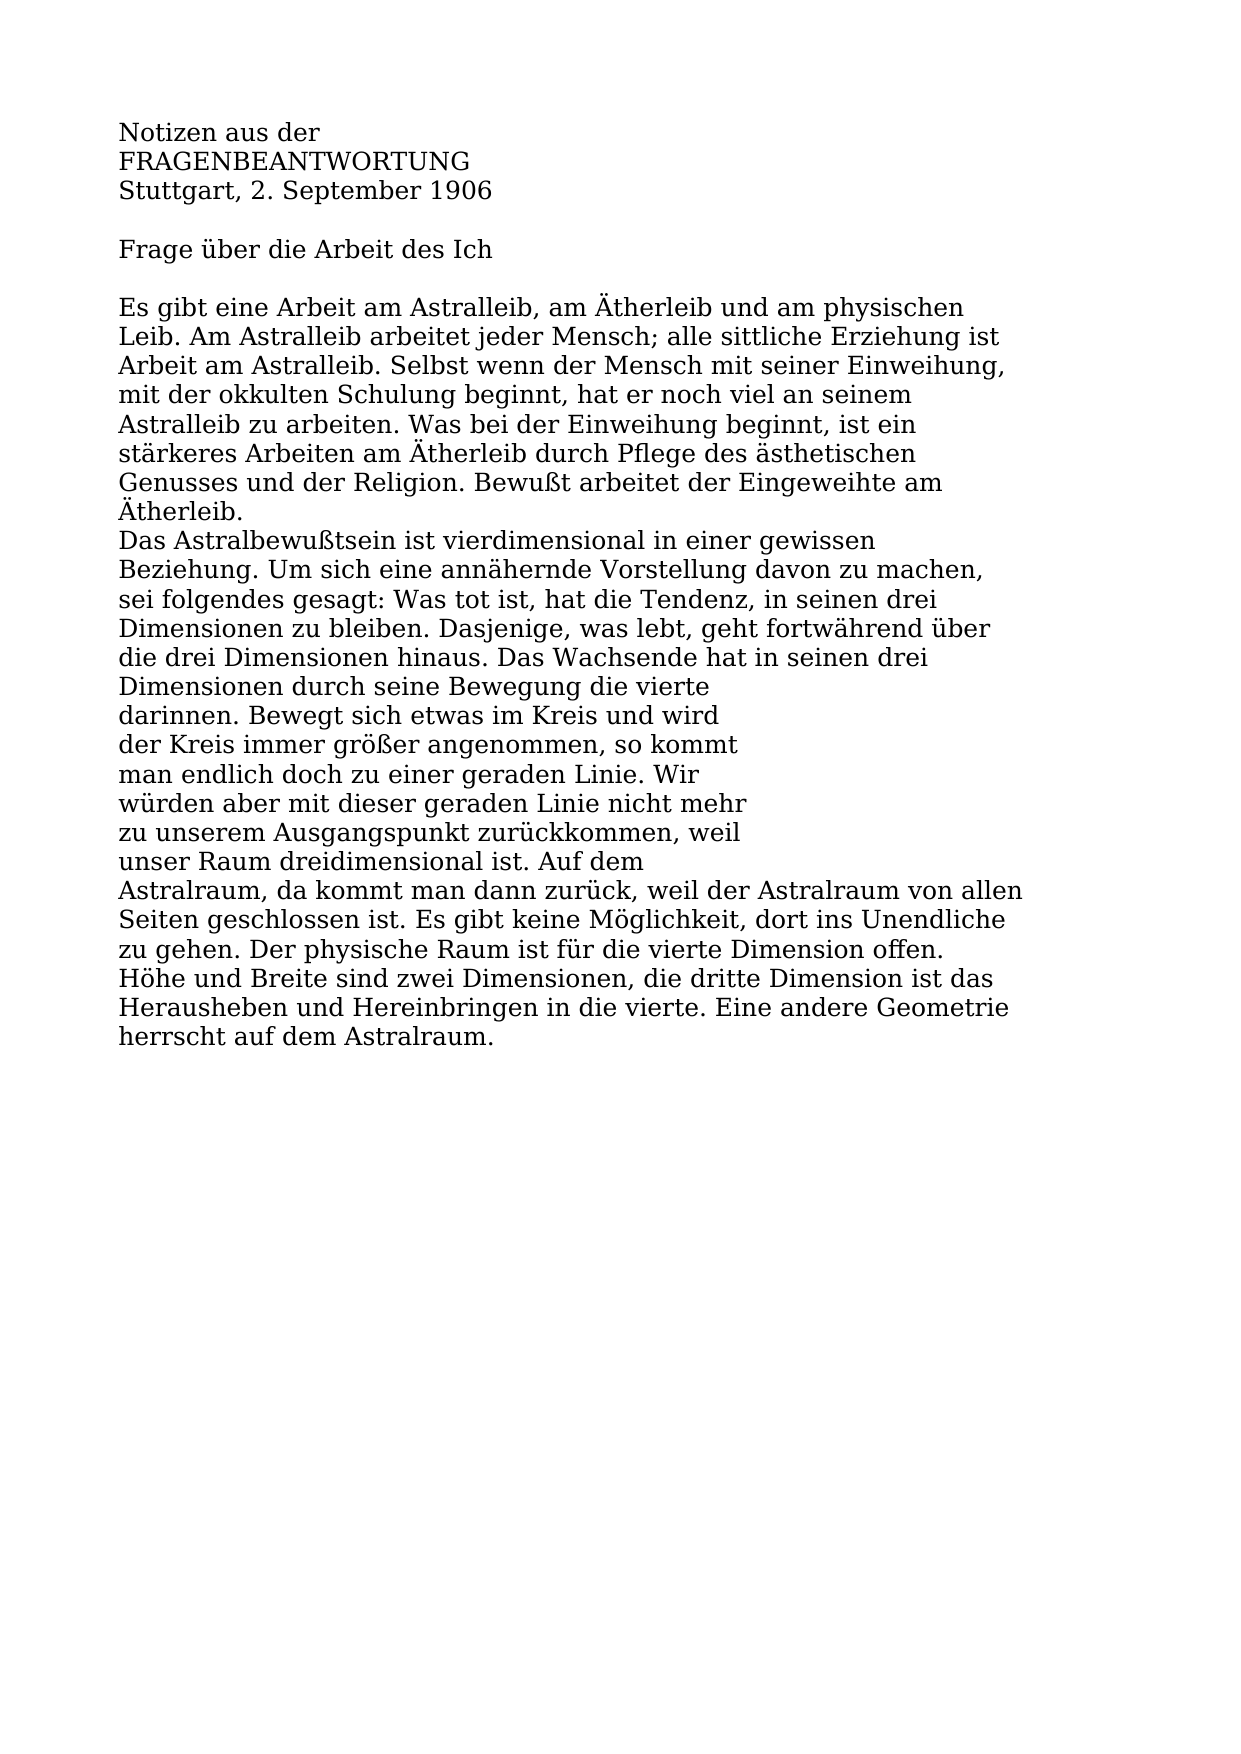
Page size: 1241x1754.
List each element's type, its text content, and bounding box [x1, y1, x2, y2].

text Beziehung. Um sich eine annähernde Vorstellung davon zu machen, [118, 556, 1122, 585]
text Dimensionen durch seine Bewegung die vierte [118, 672, 1122, 701]
text Astralraum, da kommt man dann zurück, weil der Astralraum von allen [118, 876, 1122, 906]
text die drei Dimensionen hinaus. Das Wachsende hat in seinen drei [118, 643, 1122, 672]
text unser Raum dreidimensional ist. Auf dem [118, 847, 1122, 876]
text herrscht auf dem Astralraum. [118, 1022, 1122, 1051]
text Seiten geschlossen ist. Es gibt keine Möglichkeit, dort ins Unendliche [118, 906, 1122, 935]
text Stuttgart, 2. September 1906 [118, 176, 1122, 206]
text man endlich doch zu einer geraden Linie. Wir [118, 760, 1122, 789]
text Genusses und der Religion. Bewußt arbeitet der Eingeweihte am [118, 468, 1122, 497]
text stärkeres Arbeiten am Ätherleib durch Pflege des ästhetischen [118, 439, 1122, 468]
text sei folgendes gesagt: Was tot ist, hat die Tendenz, in seinen drei [118, 585, 1122, 614]
text Das Astralbewußtsein ist vierdimensional in einer gewissen [118, 526, 1122, 556]
text Höhe und Breite sind zwei Dimensionen, die dritte Dimension ist das [118, 964, 1122, 993]
text zu unserem Ausgangspunkt zurückkommen, weil [118, 818, 1122, 847]
text Es gibt eine Arbeit am Astralleib, am Ätherleib und am physischen [118, 293, 1122, 322]
text würden aber mit dieser geraden Linie nicht mehr [118, 789, 1122, 818]
text Herausheben und Hereinbringen in die vierte. Eine andere Geometrie [118, 993, 1122, 1022]
text Arbeit am Astralleib. Selbst wenn der Mensch mit seiner Einweihung, [118, 351, 1122, 381]
text darinnen. Bewegt sich etwas im Kreis und wird [118, 701, 1122, 731]
text mit der okkulten Schulung beginnt, hat er noch viel an seinem [118, 381, 1122, 410]
text Notizen aus der [118, 118, 1122, 147]
text FRAGENBEANTWORTUNG [118, 147, 1122, 176]
text Dimensionen zu bleiben. Dasjenige, was lebt, geht fortwährend über [118, 614, 1122, 643]
text Ätherleib. [118, 497, 1122, 526]
text der Kreis immer größer angenommen, so kommt [118, 731, 1122, 760]
text zu gehen. Der physische Raum ist für die vierte Dimension offen. [118, 935, 1122, 964]
text Astralleib zu arbeiten. Was bei der Einweihung beginnt, ist ein [118, 410, 1122, 439]
text Frage über die Arbeit des Ich [118, 235, 1122, 264]
text Leib. Am Astralleib arbeitet jeder Mensch; alle sittliche Erziehung ist [118, 322, 1122, 351]
